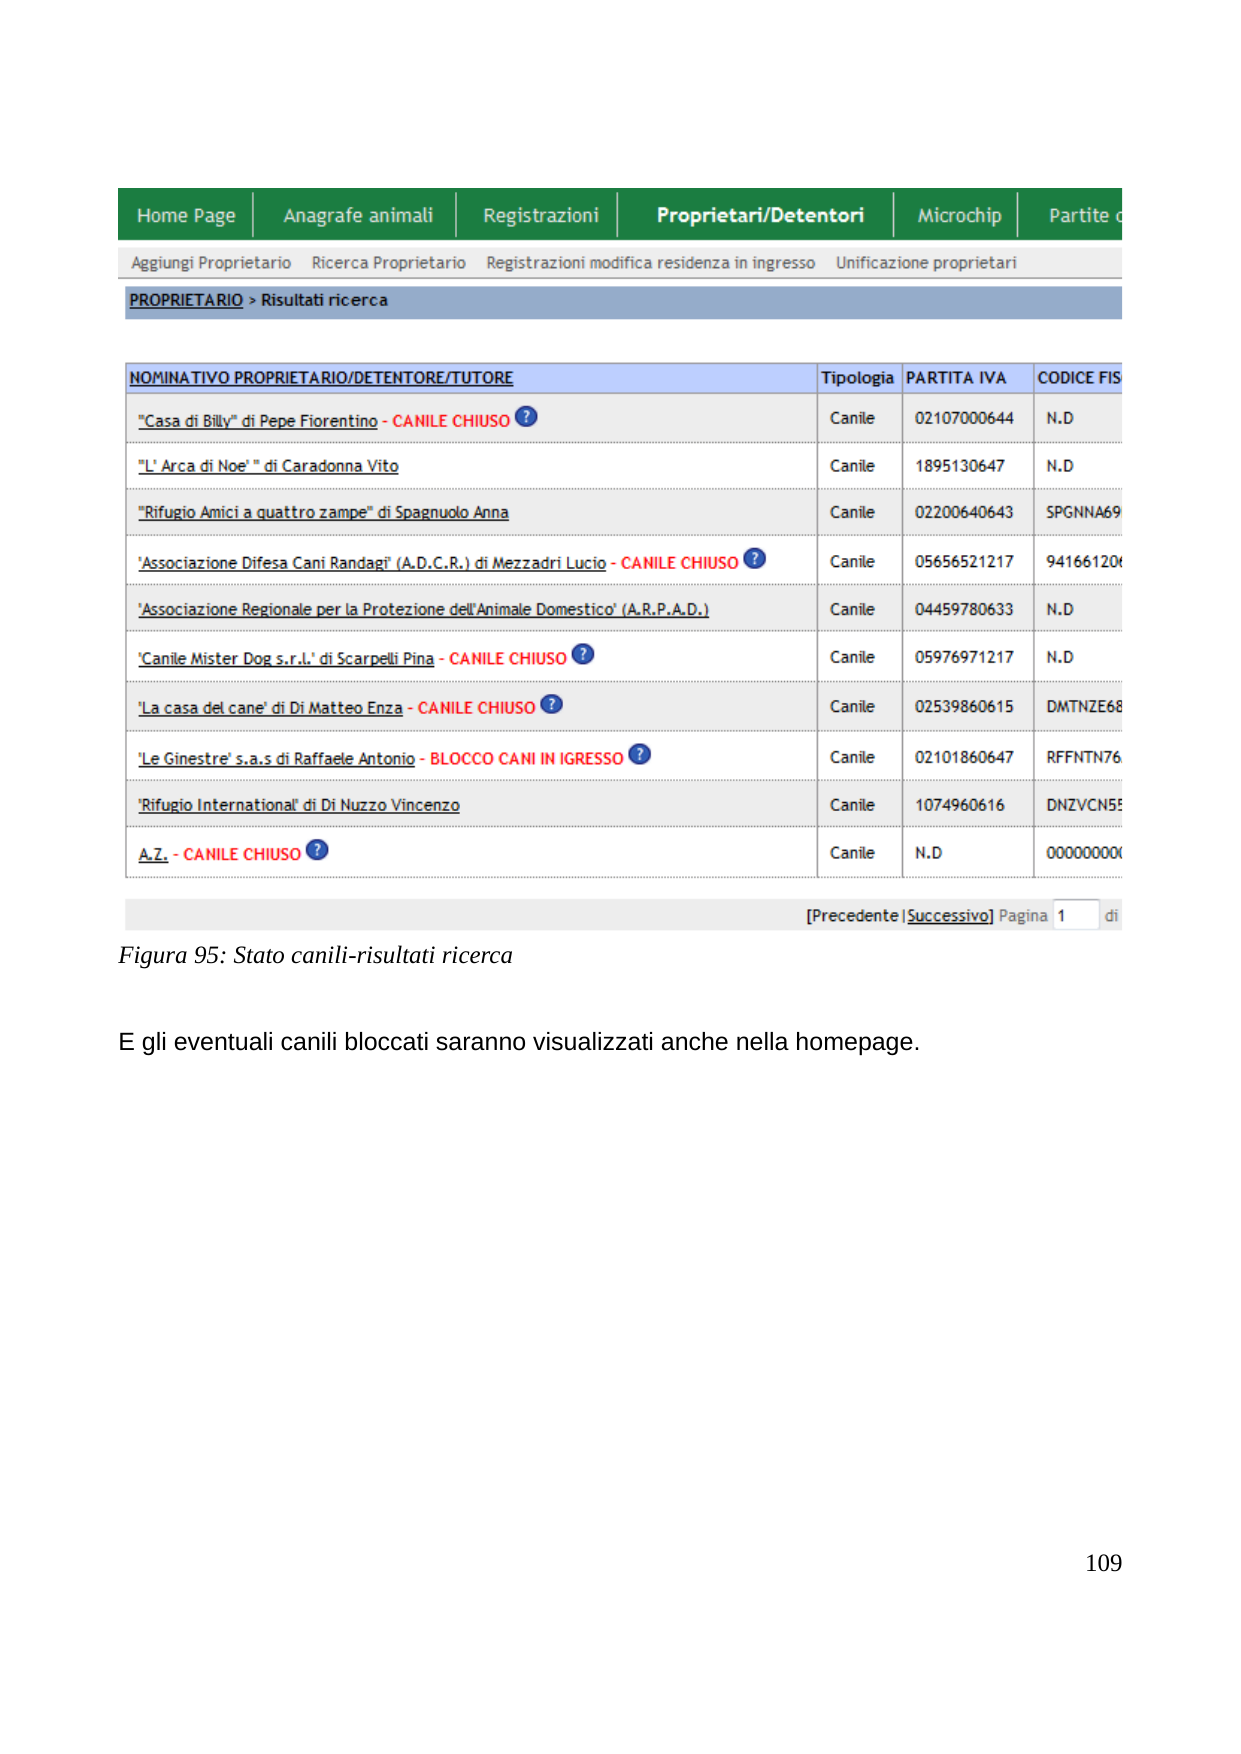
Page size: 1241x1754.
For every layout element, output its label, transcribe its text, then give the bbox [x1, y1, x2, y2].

text [118, 176, 1122, 188]
text E gli eventuali canili bloccati saranno visualizzati anche nella homepage. [118, 969, 1122, 1056]
text Figura 95: Stato canili-risultati ricerca [118, 941, 1122, 969]
picture [118, 188, 1123, 941]
